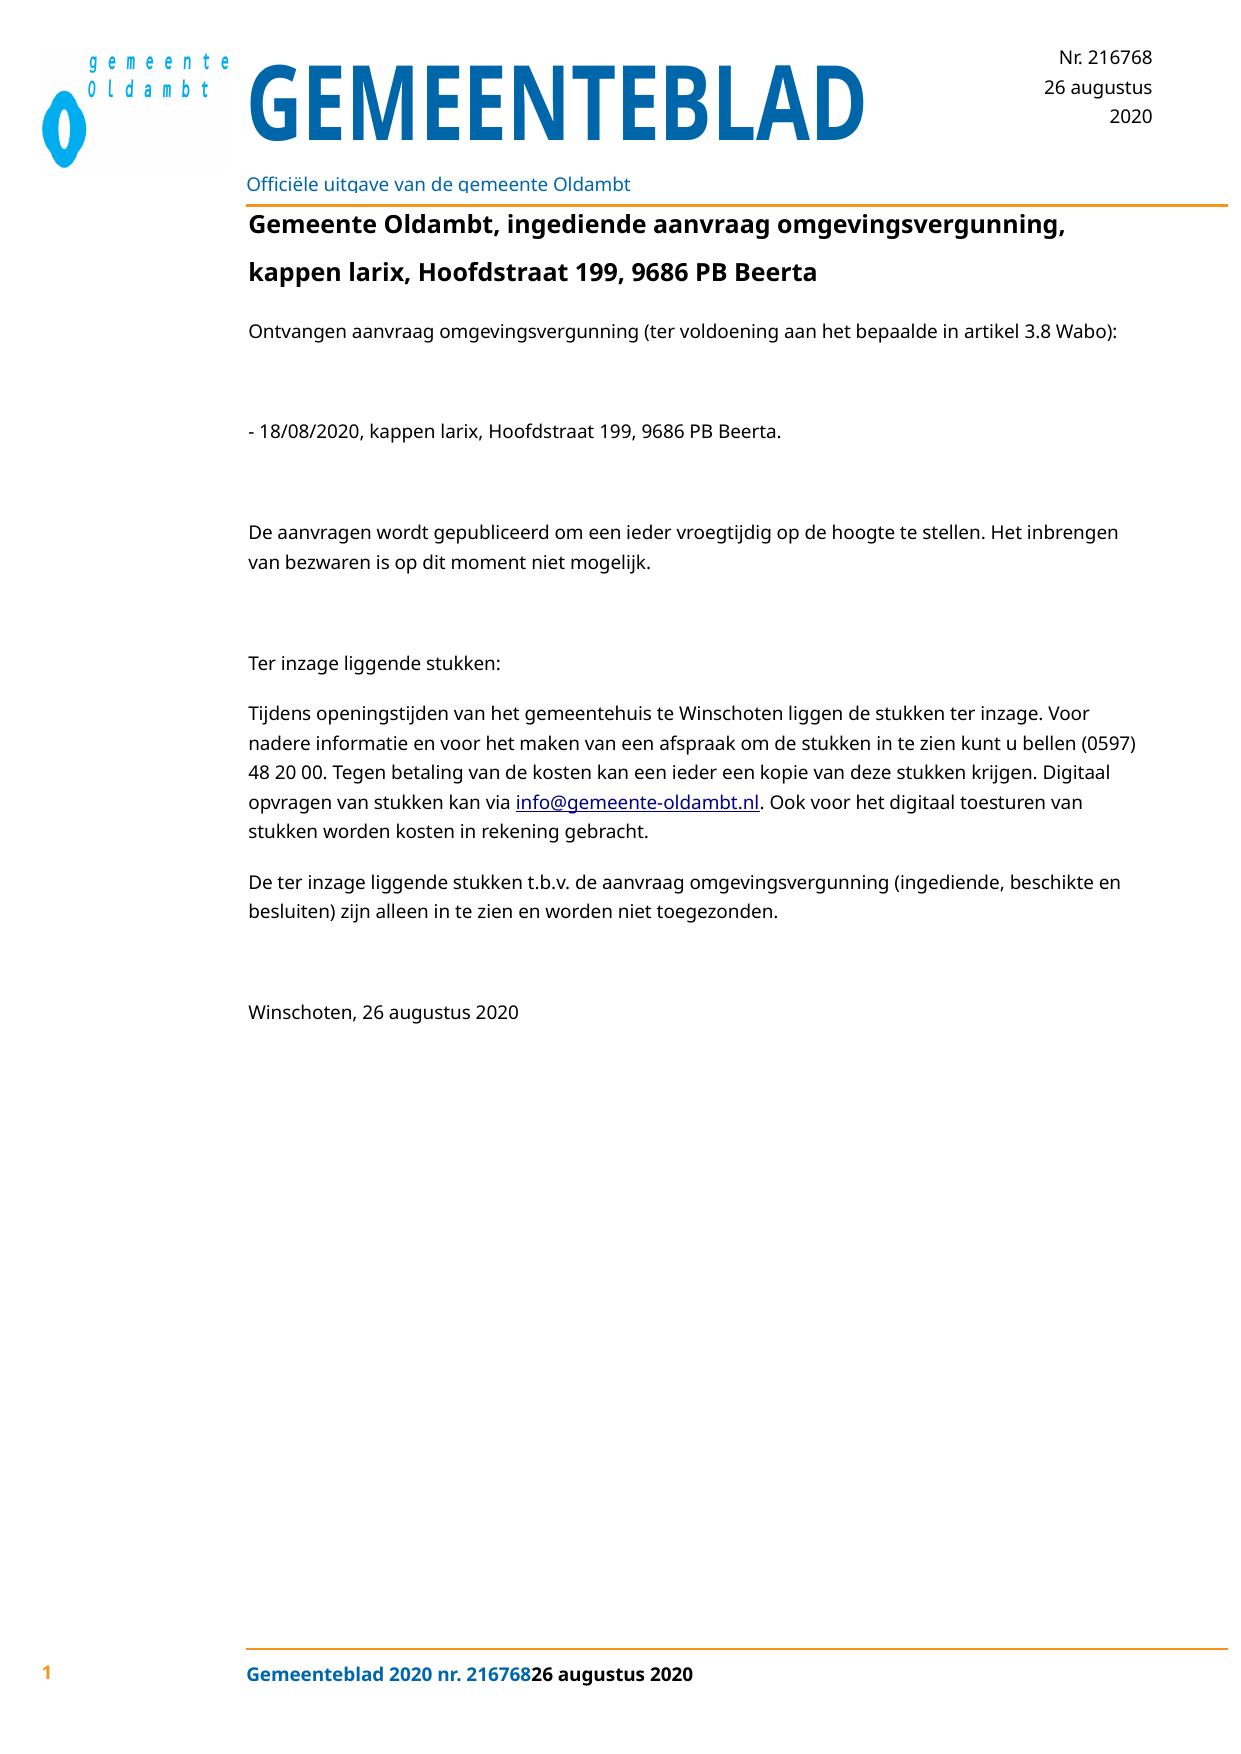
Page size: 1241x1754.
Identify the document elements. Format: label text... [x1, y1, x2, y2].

text Tijdens openingstijden van het gemeentehuis te Winschoten liggen de stukken ter inzage. Voor nadere informatie en voor het maken van een afspraak om de stukken in te zien kunt u bellen (0597) 48 20 00. Tegen betaling van de kosten kan een ieder een kopie van deze stukken krijgen. Digitaal opvragen van stukken kan via info@gemeente-oldambt.nl. Ook voor het digitaal toesturen van stukken worden kosten in rekening gebracht. [248, 700, 1152, 844]
text De ter inzage liggende stukken t.b.v. de aanvraag omgevingsvergunning (ingediende, beschikte en besluiten) zijn alleen in te zien en worden niet toegezonden. [248, 869, 1152, 924]
text Gemeente Oldambt, ingediende aanvraag omgevingsvergunning, kappen larix, Hoofdstraat 199, 9686 PB Beerta [248, 207, 1152, 288]
text Winschoten, 26 augustus 2020 [248, 999, 1152, 1025]
text De aanvragen wordt gepubliceerd om een ieder vroegtijdig op de hoogte te stellen. Het inbrengen van bezwaren is op dit moment niet mogelijk. [248, 519, 1152, 575]
text Ter inzage liggende stukken: [248, 650, 1152, 676]
text Ontvangen aanvraag omgevingsvergunning (ter voldoening aan het bepaalde in artikel 3.8 Wabo): [248, 318, 1152, 344]
picture [41, 47, 231, 172]
text - 18/08/2020, kappen larix, Hoofdstraat 199, 9686 PB Beerta. [248, 419, 1152, 444]
